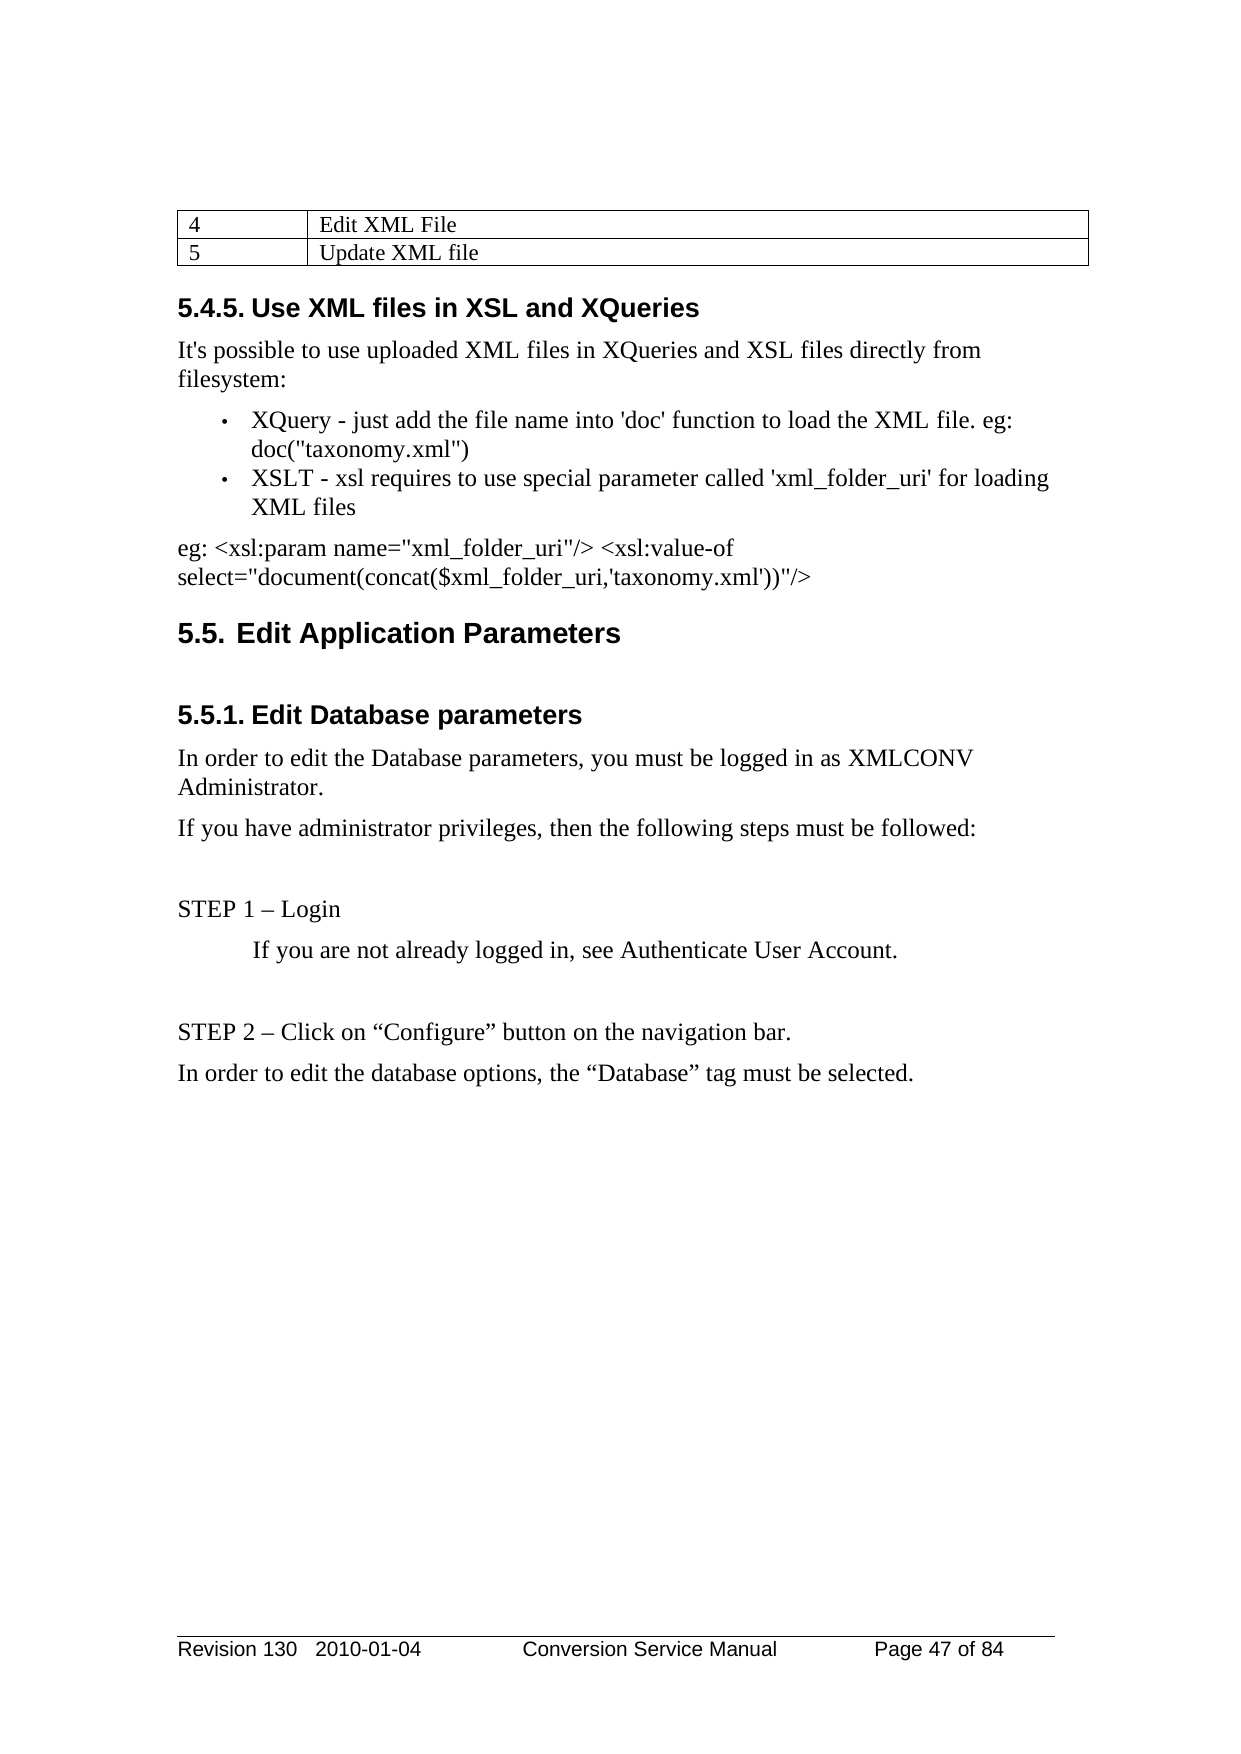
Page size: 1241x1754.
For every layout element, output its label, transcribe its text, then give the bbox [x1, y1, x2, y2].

text STEP 2 – Click on “Configure” button on the navigation bar. [177, 1017, 1092, 1046]
table_cell 5 [178, 239, 307, 265]
subtitle Edit Application Parameters [177, 616, 1092, 649]
text STEP 1 – Login [177, 894, 1092, 923]
text If you are not already logged in, see Authenticate User Account. [177, 935, 1092, 964]
text In order to edit the Database parameters, you must be logged in as XMLCONV Administrator. [177, 743, 1092, 801]
text eg: <xsl:param name="xml_folder_uri"/> <xsl:value-of select="document(concat($xml_folder_uri,'taxonomy.xml'))"/> [177, 533, 1092, 591]
subtitle Edit Database parameters [177, 699, 1092, 730]
table_cell Edit XML File [308, 211, 1088, 238]
table_cell Update XML file [308, 239, 1088, 265]
text If you have administrator privileges, then the following steps must be followed: [177, 813, 1092, 842]
subtitle Use XML files in XSL and XQueries [177, 291, 1092, 322]
text It's possible to use uploaded XML files in XQueries and XSL files directly from filesystem: [177, 335, 1092, 393]
text In order to edit the database options, the “Database” tag must be selected. [177, 1058, 1092, 1087]
list XQuery - just add the file name into 'doc' function to load the XML file. eg: doc("taxonomy.xml") [221, 405, 1092, 463]
list XSLT - xsl requires to use special parameter called 'xml_folder_uri' for loading XML files [221, 463, 1092, 521]
table_cell 4 [178, 211, 307, 238]
